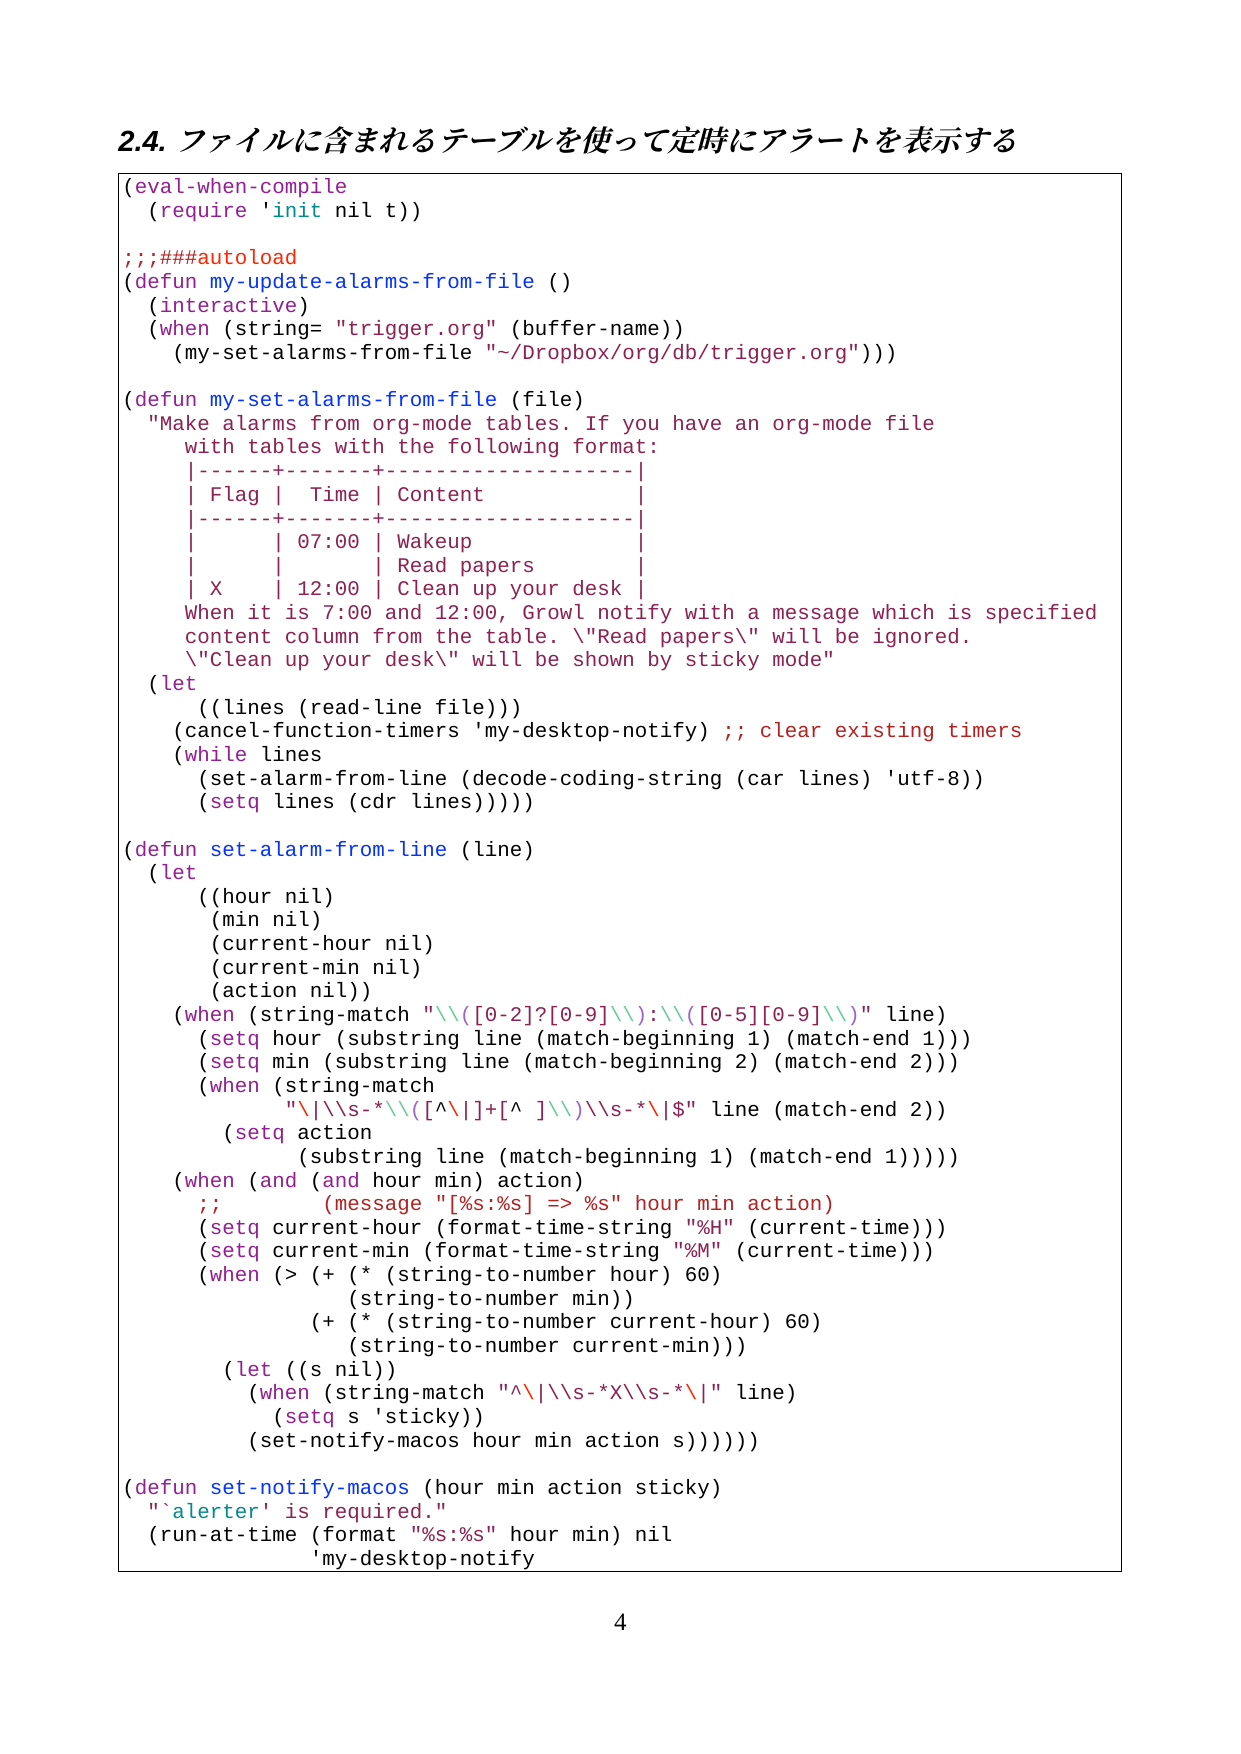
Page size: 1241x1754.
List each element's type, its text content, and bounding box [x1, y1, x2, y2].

text (require 'init nil t)) [119, 196, 1121, 220]
text (while lines [119, 740, 1121, 764]
text (interactive) [119, 291, 1121, 314]
text (string-to-number min)) [119, 1284, 1121, 1307]
text (setq s 'sticky)) [119, 1402, 1121, 1426]
text (defun my-update-alarms-from-file () [119, 267, 1121, 291]
text (when (> (+ (* (string-to-number hour) 60) [119, 1260, 1121, 1284]
text (setq action [119, 1118, 1121, 1142]
text (defun my-set-alarms-from-file (file) [119, 385, 1121, 409]
text | | 07:00 | Wakeup | [119, 527, 1121, 551]
text \"Clean up your desk\" will be shown by sticky mode" [119, 645, 1121, 669]
text (when (string-match [119, 1071, 1121, 1095]
text (when (string= "trigger.org" (buffer-name)) [119, 314, 1121, 338]
text (when (and (and hour min) action) [119, 1166, 1121, 1189]
text (setq current-hour (format-time-string "%H" (current-time))) [119, 1213, 1121, 1237]
text ;; (message "[%s:%s] => %s" hour min action) [119, 1189, 1121, 1213]
text "\|\\s-*\\([^\|]+[^ ]\\)\\s-*\|$" line (match-end 2)) [119, 1095, 1121, 1118]
text (when (string-match "\\([0-2]?[0-9]\\):\\([0-5][0-9]\\)" line) [119, 1000, 1121, 1024]
text (when (string-match "^\|\\s-*X\\s-*\|" line) [119, 1378, 1121, 1402]
text (min nil) [119, 906, 1121, 929]
text (cancel-function-timers 'my-desktop-notify) ;; clear existing timers [119, 716, 1121, 740]
text (setq current-min (format-time-string "%M" (current-time))) [119, 1237, 1121, 1260]
text | Flag | Time | Content | [119, 480, 1121, 503]
text When it is 7:00 and 12:00, Growl notify with a message which is specified [119, 598, 1121, 622]
text (string-to-number current-min))) [119, 1331, 1121, 1355]
text "Make alarms from org-mode tables. If you have an org-mode file [119, 409, 1121, 433]
text (current-min nil) [119, 953, 1121, 976]
text (defun set-notify-macos (hour min action sticky) [119, 1473, 1121, 1497]
text |------+-------+--------------------| [119, 503, 1121, 527]
text ;;;###autoload [119, 243, 1121, 267]
text with tables with the following format: [119, 433, 1121, 456]
text 'my-desktop-notify [119, 1544, 1121, 1571]
text (substring line (match-beginning 1) (match-end 1))))) [119, 1142, 1121, 1166]
text (let ((s nil)) [119, 1355, 1121, 1378]
text | | | Read papers | [119, 551, 1121, 574]
text (run-at-time (format "%s:%s" hour min) nil [119, 1520, 1121, 1544]
text (defun set-alarm-from-line (line) [119, 834, 1121, 858]
text | X | 12:00 | Clean up your desk | [119, 574, 1121, 598]
text (my-set-alarms-from-file "~/Dropbox/org/db/trigger.org"))) [119, 338, 1121, 362]
text ((lines (read-line file))) [119, 693, 1121, 716]
subtitle ファイルに含まれるテーブルを使って定時にアラートを表示する [118, 118, 1122, 160]
text (current-hour nil) [119, 929, 1121, 953]
text (set-alarm-from-line (decode-coding-string (car lines) 'utf-8)) [119, 764, 1121, 787]
text ((hour nil) [119, 882, 1121, 906]
text (set-notify-macos hour min action s)))))) [119, 1426, 1121, 1449]
text |------+-------+--------------------| [119, 456, 1121, 480]
text (setq lines (cdr lines))))) [119, 787, 1121, 811]
text (setq hour (substring line (match-beginning 1) (match-end 1))) [119, 1024, 1121, 1047]
text (action nil)) [119, 976, 1121, 1000]
text (let [119, 858, 1121, 882]
text (setq min (substring line (match-beginning 2) (match-end 2))) [119, 1047, 1121, 1071]
text (eval-when-compile [119, 174, 1121, 196]
text (+ (* (string-to-number current-hour) 60) [119, 1307, 1121, 1331]
text (let [119, 669, 1121, 693]
text "`alerter' is required." [119, 1497, 1121, 1520]
text content column from the table. \"Read papers\" will be ignored. [119, 622, 1121, 645]
